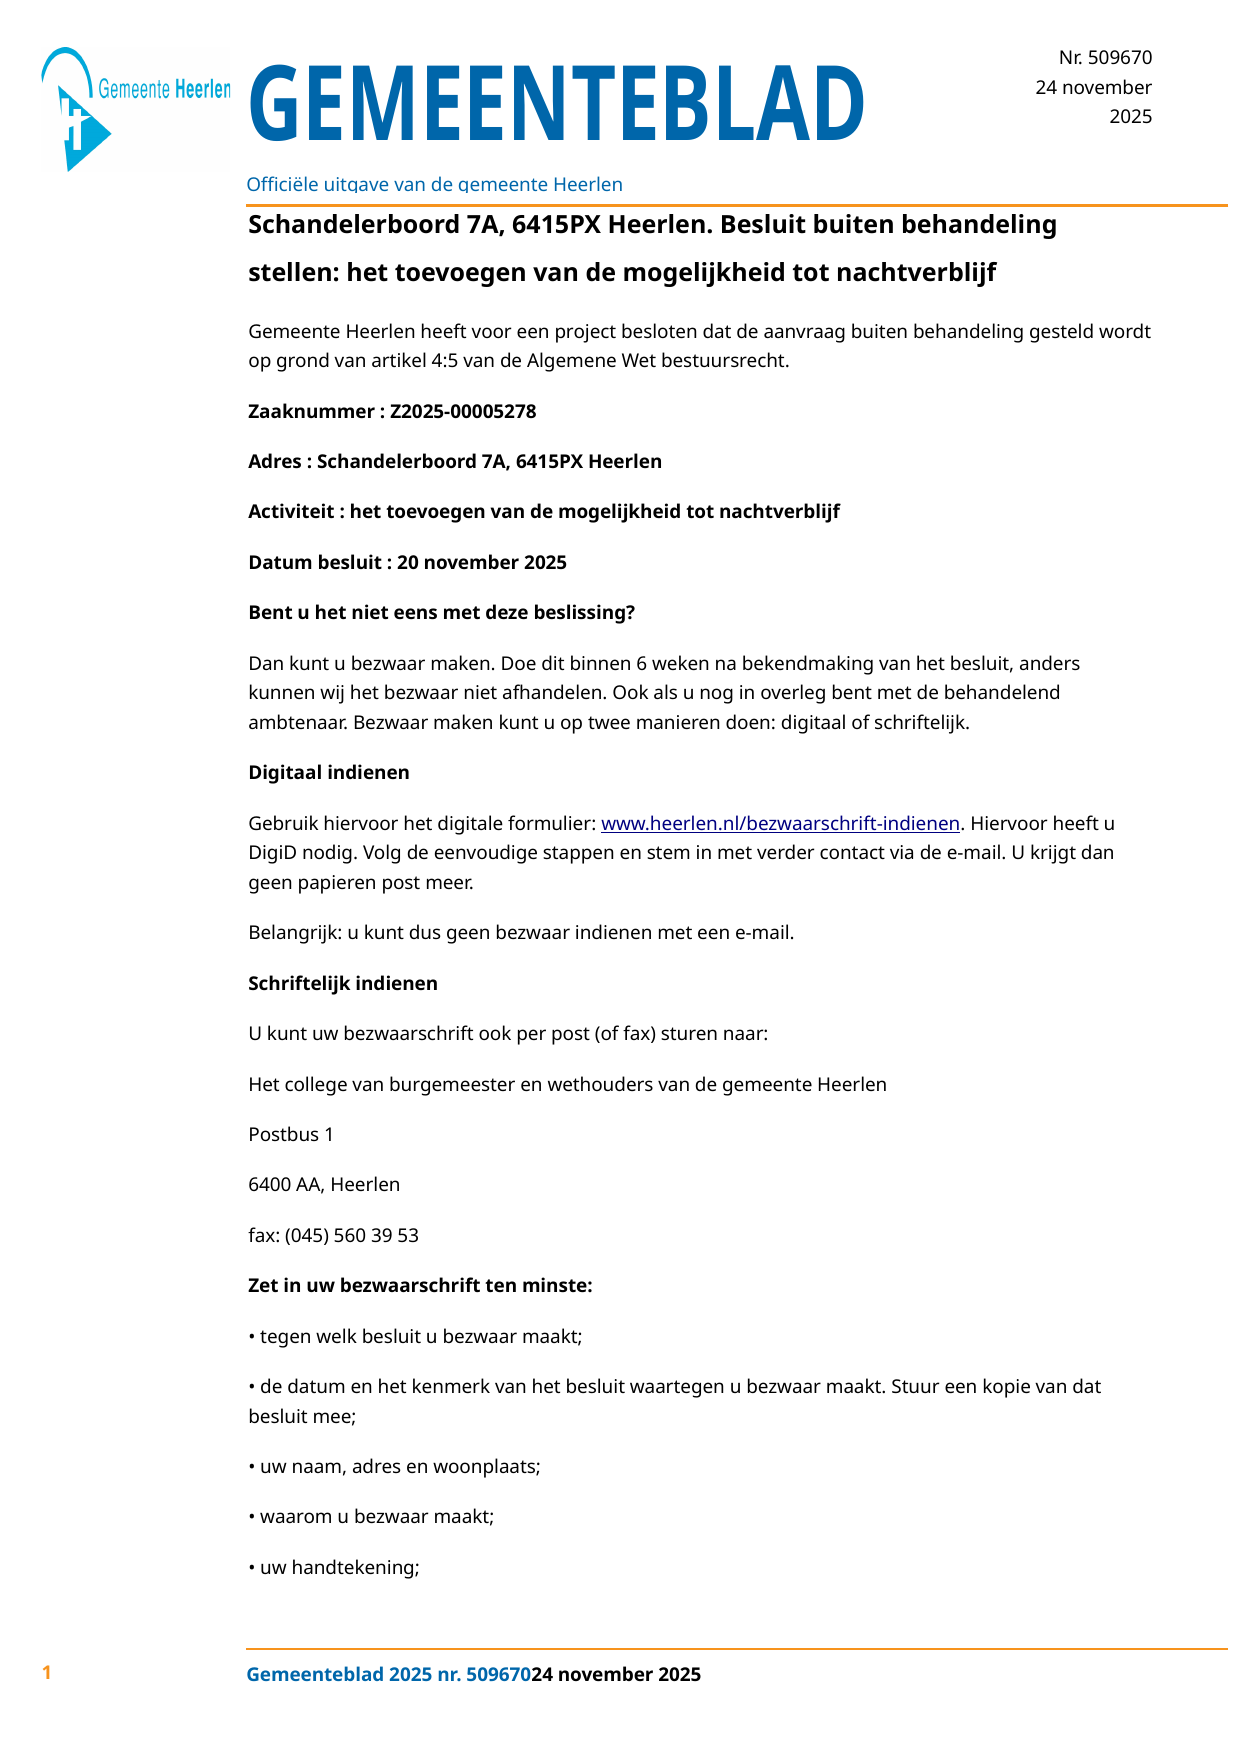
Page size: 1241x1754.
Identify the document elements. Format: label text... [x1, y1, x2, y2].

text • uw handtekening; [248, 1554, 1152, 1580]
text Postbus 1 [248, 1121, 1152, 1147]
text Schriftelijk indienen [248, 970, 1152, 996]
text Bent u het niet eens met deze beslissing? [248, 599, 1152, 625]
picture [41, 47, 59, 70]
text Digitaal indienen [248, 759, 1152, 785]
picture [41, 47, 231, 172]
text • waarom u bezwaar maakt; [248, 1504, 1152, 1529]
text Datum besluit : 20 november 2025 [248, 549, 1152, 575]
text Dan kunt u bezwaar maken. Doe dit binnen 6 weken na bekendmaking van het besluit, anders kunnen wij het bezwaar niet afhandelen. Ook als u nog in overleg bent met de behandelend ambtenaar. Bezwaar maken kunt u op twee manieren doen: digitaal of schriftelijk. [248, 650, 1152, 735]
text fax: (045) 560 39 53 [248, 1222, 1152, 1248]
text Gebruik hiervoor het digitale formulier: www.heerlen.nl/bezwaarschrift-indienen. Hiervoor heeft u DigiD nodig. Volg de eenvoudige stappen en stem in met verder contact via de e-mail. U krijgt dan geen papieren post meer. [248, 810, 1152, 895]
text Zaaknummer : Z2025-00005278 [248, 398, 1152, 424]
text Belangrijk: u kunt dus geen bezwaar indienen met een e-mail. [248, 919, 1152, 945]
text Zet in uw bezwaarschrift ten minste: [248, 1272, 1152, 1298]
text • de datum en het kenmerk van het besluit waartegen u bezwaar maakt. Stuur een kopie van dat besluit mee; [248, 1373, 1152, 1429]
text Gemeente Heerlen heeft voor een project besloten dat de aanvraag buiten behandeling gesteld wordt op grond van artikel 4:5 van de Algemene Wet bestuursrecht. [248, 318, 1152, 373]
text 6400 AA, Heerlen [248, 1172, 1152, 1197]
text Adres : Schandelerboord 7A, 6415PX Heerlen [248, 448, 1152, 474]
text Activiteit : het toevoegen van de mogelijkheid tot nachtverblijf [248, 499, 1152, 524]
text Schandelerboord 7A, 6415PX Heerlen. Besluit buiten behandeling stellen: het toevoegen van de mogelijkheid tot nachtverblijf [248, 207, 1152, 288]
text • tegen welk besluit u bezwaar maakt; [248, 1323, 1152, 1349]
text U kunt uw bezwaarschrift ook per post (of fax) sturen naar: [248, 1020, 1152, 1046]
text Het college van burgemeester en wethouders van de gemeente Heerlen [248, 1071, 1152, 1097]
text • uw naam, adres en woonplaats; [248, 1453, 1152, 1479]
